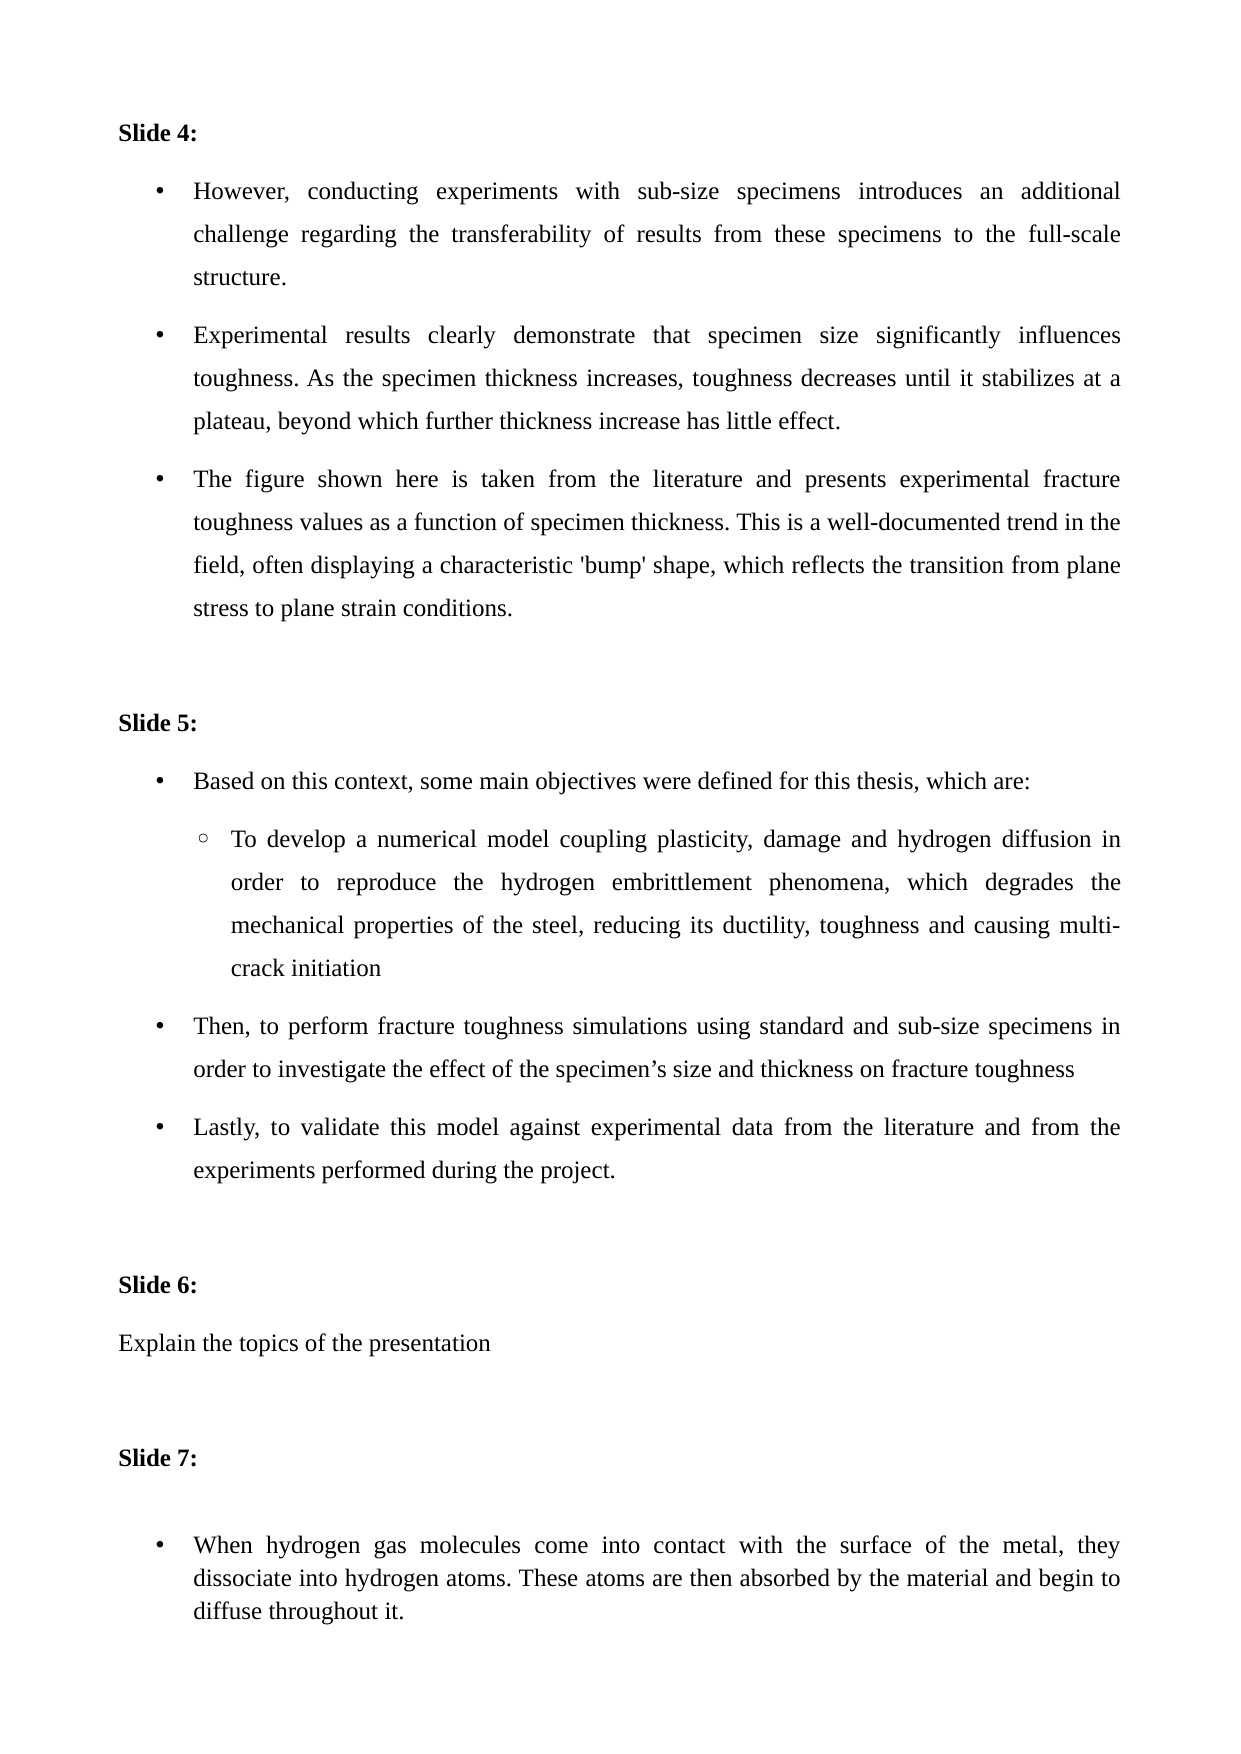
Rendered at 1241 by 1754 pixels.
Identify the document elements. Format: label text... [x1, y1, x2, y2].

text Slide 6: [118, 1270, 1122, 1299]
text Slide 4: [118, 118, 1122, 147]
list Lastly, to validate this model against experimental data from the literature and from the experiments performed during the project. [156, 1112, 1122, 1184]
list When hydrogen gas molecules come into contact with the surface of the metal, they dissociate into hydrogen atoms. These atoms are then absorbed by the material and begin to diffuse throughout it. [156, 1530, 1122, 1625]
list Based on this context, some main objectives were defined for this thesis, which are: [156, 766, 1122, 795]
text Explain the topics of the presentation [118, 1328, 1122, 1357]
list However, conducting experiments with sub-size specimens introduces an additional challenge regarding the transferability of results from these specimens to the full-scale structure. [156, 176, 1122, 291]
list Then, to perform fracture toughness simulations using standard and sub-size specimens in order to investigate the effect of the specimen’s size and thickness on fracture toughness [156, 1011, 1122, 1083]
text Slide 7: [118, 1443, 1122, 1472]
list Experimental results clearly demonstrate that specimen size significantly influences toughness. As the specimen thickness increases, toughness decreases until it stabilizes at a plateau, beyond which further thickness increase has little effect. [156, 320, 1122, 435]
list The figure shown here is taken from the literature and presents experimental fracture toughness values as a function of specimen thickness. This is a well-documented trend in the field, often displaying a characteristic 'bump' shape, which reflects the transition from plane stress to plane strain conditions. [156, 464, 1122, 622]
text Slide 5: [118, 708, 1122, 737]
list To develop a numerical model coupling plasticity, damage and hydrogen diffusion in order to reproduce the hydrogen embrittlement phenomena, which degrades the mechanical properties of the steel, reducing its ductility, toughness and causing multi-crack initiation [193, 824, 1122, 982]
